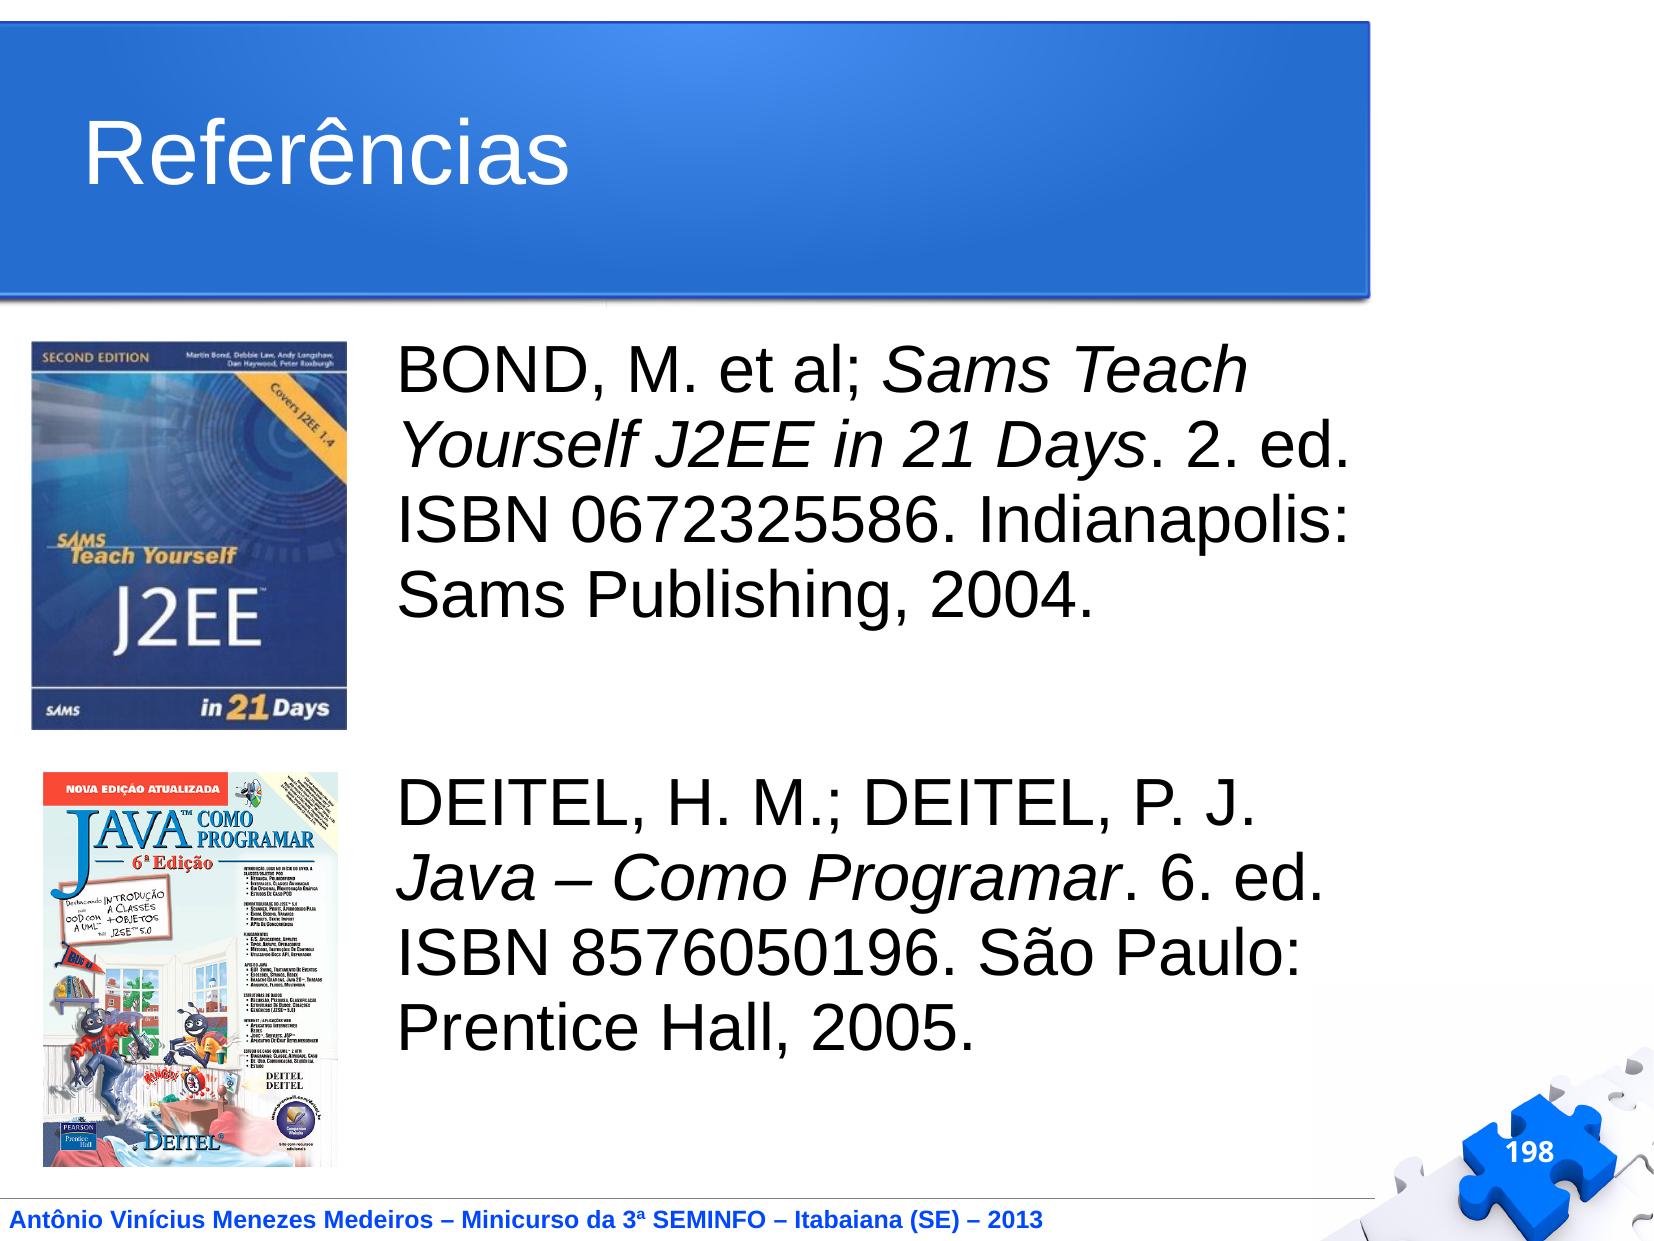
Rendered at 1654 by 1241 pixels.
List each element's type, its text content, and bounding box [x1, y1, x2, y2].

picture [1311, 983, 1654, 1241]
picture [43, 772, 338, 1167]
list BOND, M. et al; Sams Teach Yourself J2EE in 21 Days. 2. ed. ISBN 0672325586. Indianapolis: Sams Publishing, 2004. DEITEL, H. M.; DEITEL, P. J. Java – Como Programar. 6. ed. ISBN 8576050196. São Paulo: Prentice Hall, 2005. [325, 332, 1356, 1193]
picture [0, 21, 1375, 307]
title Referências [82, 49, 1323, 257]
picture [31, 341, 347, 730]
